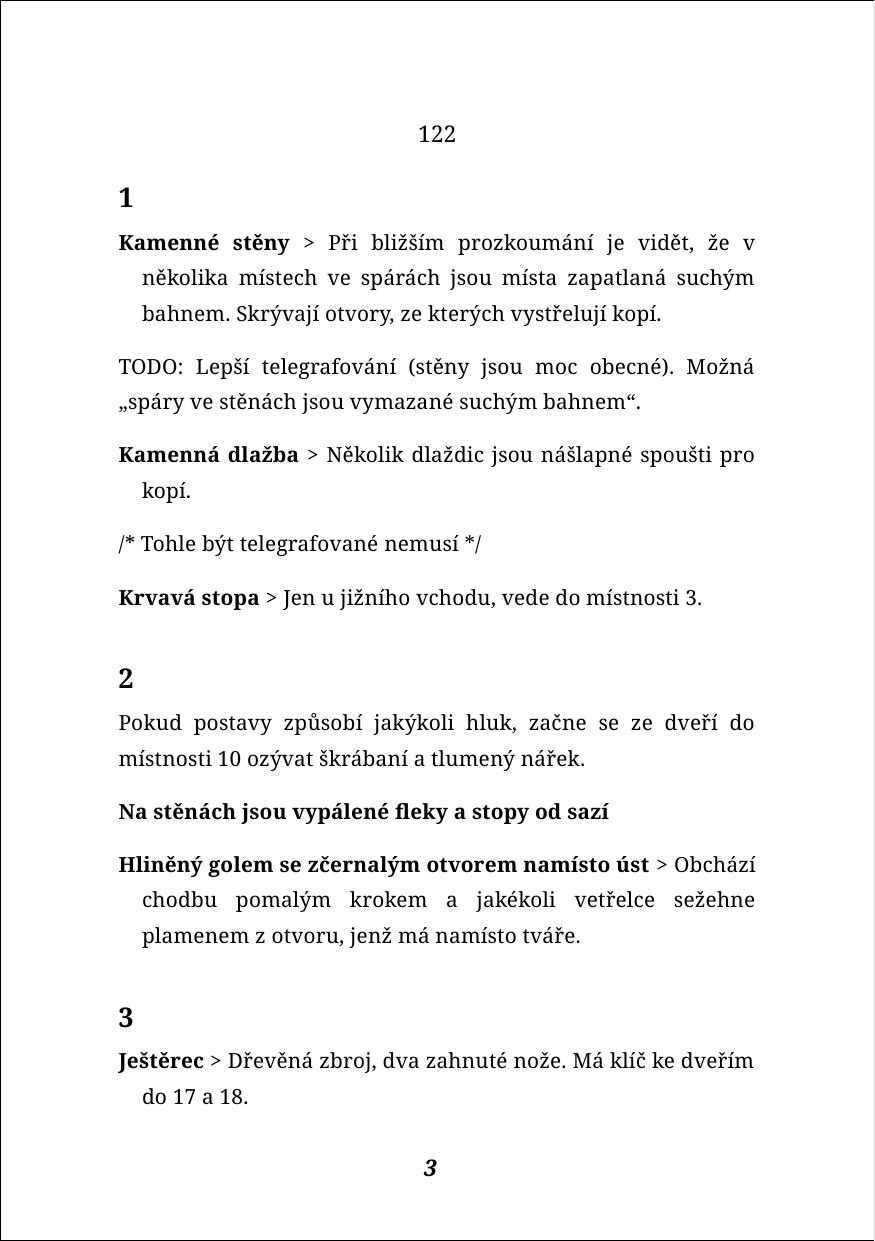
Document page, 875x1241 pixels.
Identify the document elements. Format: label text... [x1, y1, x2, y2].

text Kamenná dlažba > Několik dlaždic jsou nášlapné spoušti pro kopí. [118, 441, 756, 504]
text /* Tohle být telegrafované nemusí */ [118, 529, 756, 558]
subtitle 2 [118, 659, 756, 696]
text Pokud postavy způsobí jakýkoli hluk, začne se ze dveří do místnosti 10 ozývat škrábaní a tlumený nářek. [118, 708, 756, 772]
subtitle 1 [118, 179, 756, 216]
text TODO: Lepší telegrafování (stěny jsou moc obecné). Možná „spáry ve stěnách jsou vymazané suchým bahnem“. [118, 352, 756, 416]
text Na stěnách jsou vypálené fleky a stopy od sazí [118, 797, 756, 825]
subtitle 3 [118, 998, 756, 1035]
text Hliněný golem se zčernalým otvorem namísto úst > Obchází chodbu pomalým krokem a jakékoli vetřelce sežehne plamenem z otvoru, jenž má namísto tváře. [118, 850, 756, 949]
text Ještěrec > Dřevěná zbroj, dva zahnuté nože. Má klíč ke dveřím do 17 a 18. [118, 1047, 756, 1111]
text Krvavá stopa > Jen u jižního vchodu, vede do místnosti 3. [118, 583, 756, 611]
text Kamenné stěny > Při bližším prozkoumání je vidět, že v několika místech ve spárách jsou místa zapatlaná suchým bahnem. Skrývají otvory, ze kterých vystřelují kopí. [118, 228, 756, 327]
